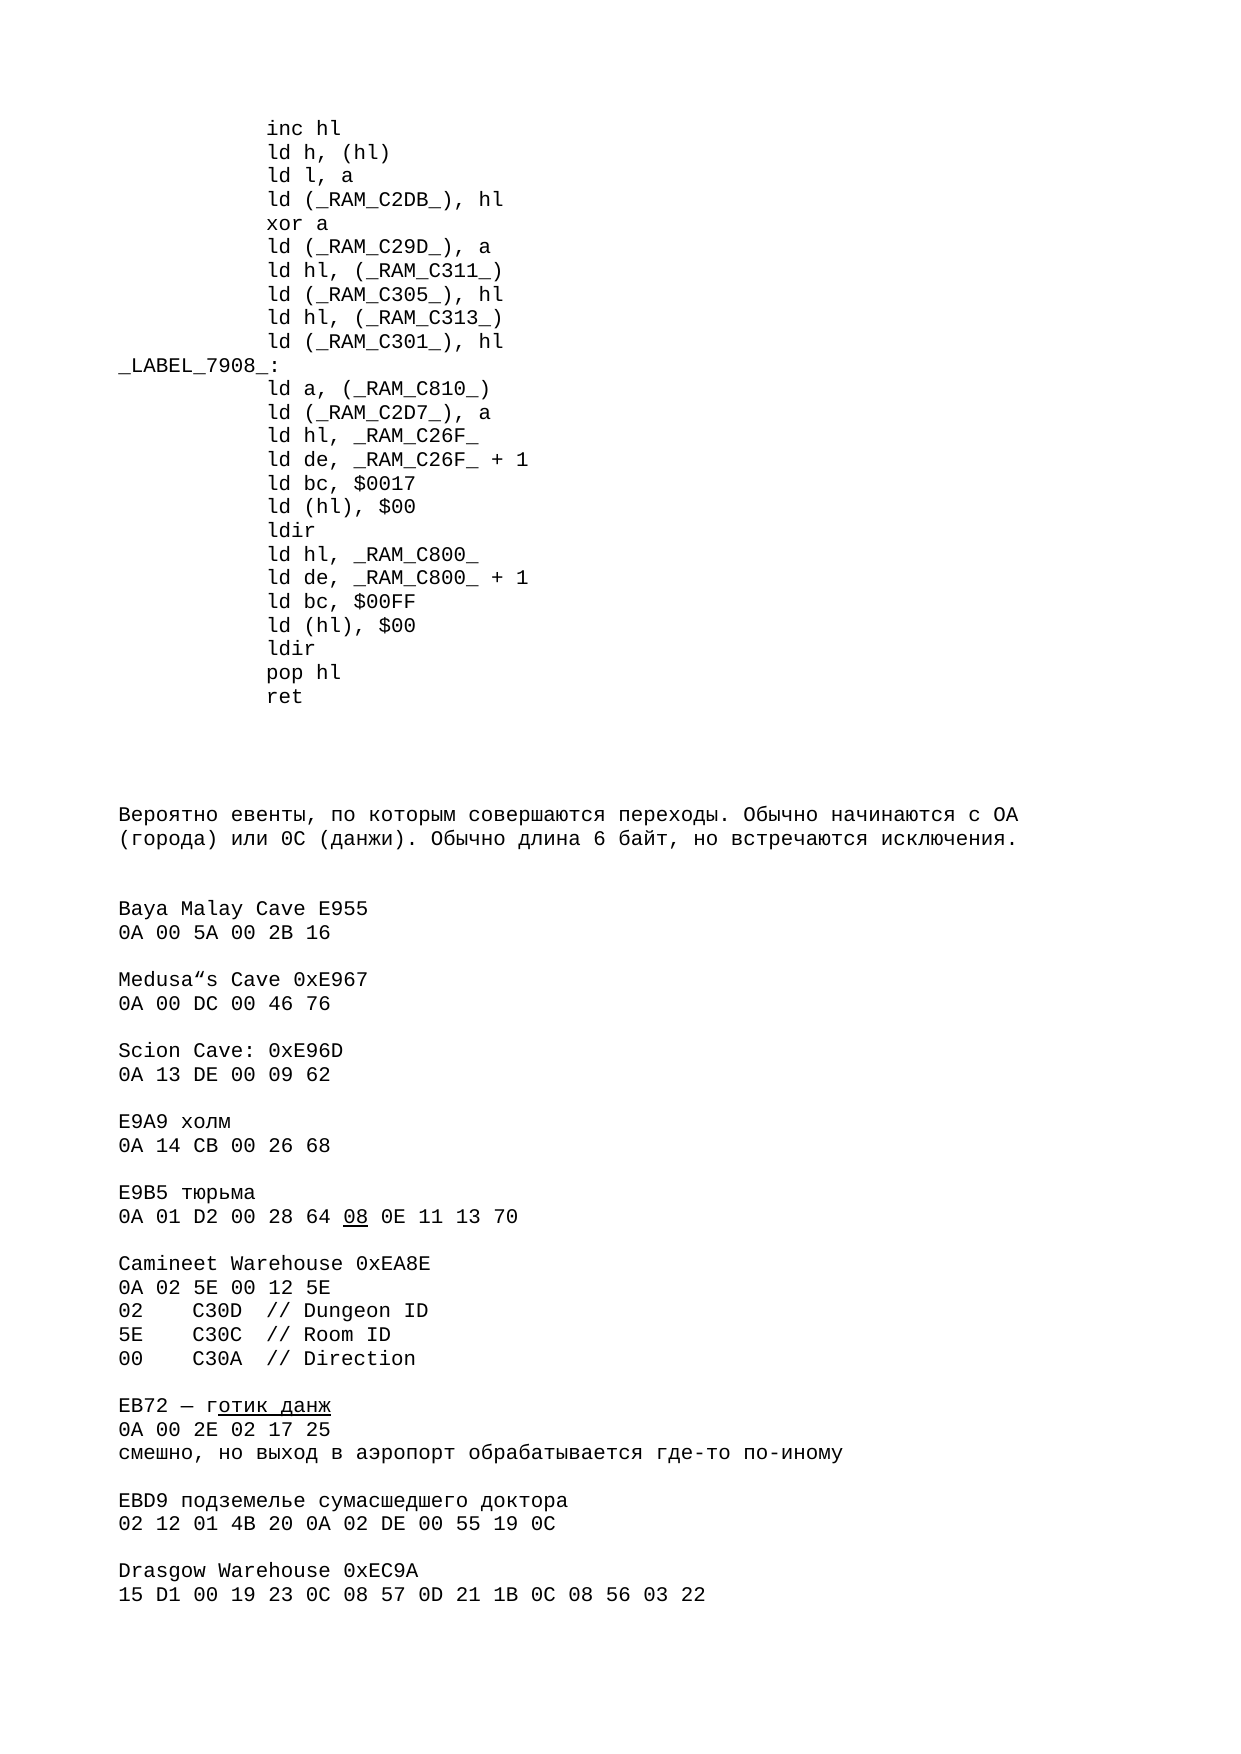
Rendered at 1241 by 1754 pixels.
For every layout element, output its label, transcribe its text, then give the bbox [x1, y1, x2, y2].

text 0A 02 5E 00 12 5E [118, 1277, 1122, 1300]
text ld (_RAM_C305_), hl [118, 284, 1122, 307]
text EBD9 подземелье сумасшедшего доктора [118, 1489, 1122, 1513]
text 0A 01 D2 00 28 64 08 0E 11 13 70 [118, 1206, 1122, 1229]
text Medusa“s Cave 0xE967 [118, 969, 1122, 993]
text 0A 13 DE 00 09 62 [118, 1064, 1122, 1088]
text ld bc, $0017 [118, 473, 1122, 496]
text ld a, (_RAM_C810_) [118, 378, 1122, 402]
text 00 C30A // Direction [118, 1348, 1122, 1371]
text inc hl [118, 118, 1122, 142]
text ld l, a [118, 165, 1122, 189]
text ld hl, _RAM_C800_ [118, 544, 1122, 567]
text ld de, _RAM_C800_ + 1 [118, 567, 1122, 591]
text ld de, _RAM_C26F_ + 1 [118, 449, 1122, 473]
text 0A 00 DC 00 46 76 [118, 993, 1122, 1017]
text ld (hl), $00 [118, 496, 1122, 520]
text ld hl, (_RAM_C311_) [118, 260, 1122, 284]
text 02 12 01 4B 20 0A 02 DE 00 55 19 0C [118, 1513, 1122, 1537]
text ldir [118, 520, 1122, 544]
text ld (_RAM_C2DB_), hl [118, 189, 1122, 213]
text 0A 00 5A 00 2B 16 [118, 922, 1122, 946]
text 0A 00 2E 02 17 25 [118, 1419, 1122, 1442]
text Camineet Warehouse 0xEA8E [118, 1253, 1122, 1277]
text 5E C30C // Room ID [118, 1324, 1122, 1348]
text pop hl [118, 662, 1122, 686]
text Drasgow Warehouse 0xEC9A [118, 1561, 1122, 1584]
text Вероятно евенты, по которым совершаются переходы. Обычно начинаются с OA (города) или 0С (данжи). Обычно длина 6 байт, но встречаются исключения. [118, 804, 1122, 851]
text ldir [118, 638, 1122, 662]
text EB72 — готик данж [118, 1395, 1122, 1419]
text ld (_RAM_C29D_), a [118, 236, 1122, 260]
text ld h, (hl) [118, 142, 1122, 165]
text _LABEL_7908_: [118, 354, 1122, 378]
text 0A 14 CB 00 26 68 [118, 1135, 1122, 1158]
text Scion Cave: 0xE96D [118, 1040, 1122, 1064]
text xor a [118, 213, 1122, 236]
text ld hl, (_RAM_C313_) [118, 307, 1122, 331]
text ld (_RAM_C2D7_), a [118, 402, 1122, 426]
text Baya Malay Cave E955 [118, 898, 1122, 922]
text 02 C30D // Dungeon ID [118, 1300, 1122, 1324]
text ld (hl), $00 [118, 615, 1122, 638]
text смешно, но выход в аэропорт обрабатывается где-то по-иному [118, 1442, 1122, 1466]
text ld bc, $00FF [118, 591, 1122, 615]
text E9A9 холм [118, 1111, 1122, 1135]
text ld hl, _RAM_C26F_ [118, 426, 1122, 449]
text ld (_RAM_C301_), hl [118, 331, 1122, 354]
text E9B5 тюрьма [118, 1182, 1122, 1206]
text 15 D1 00 19 23 0C 08 57 0D 21 1B 0C 08 56 03 22 [118, 1584, 1122, 1608]
text ret [118, 686, 1122, 709]
